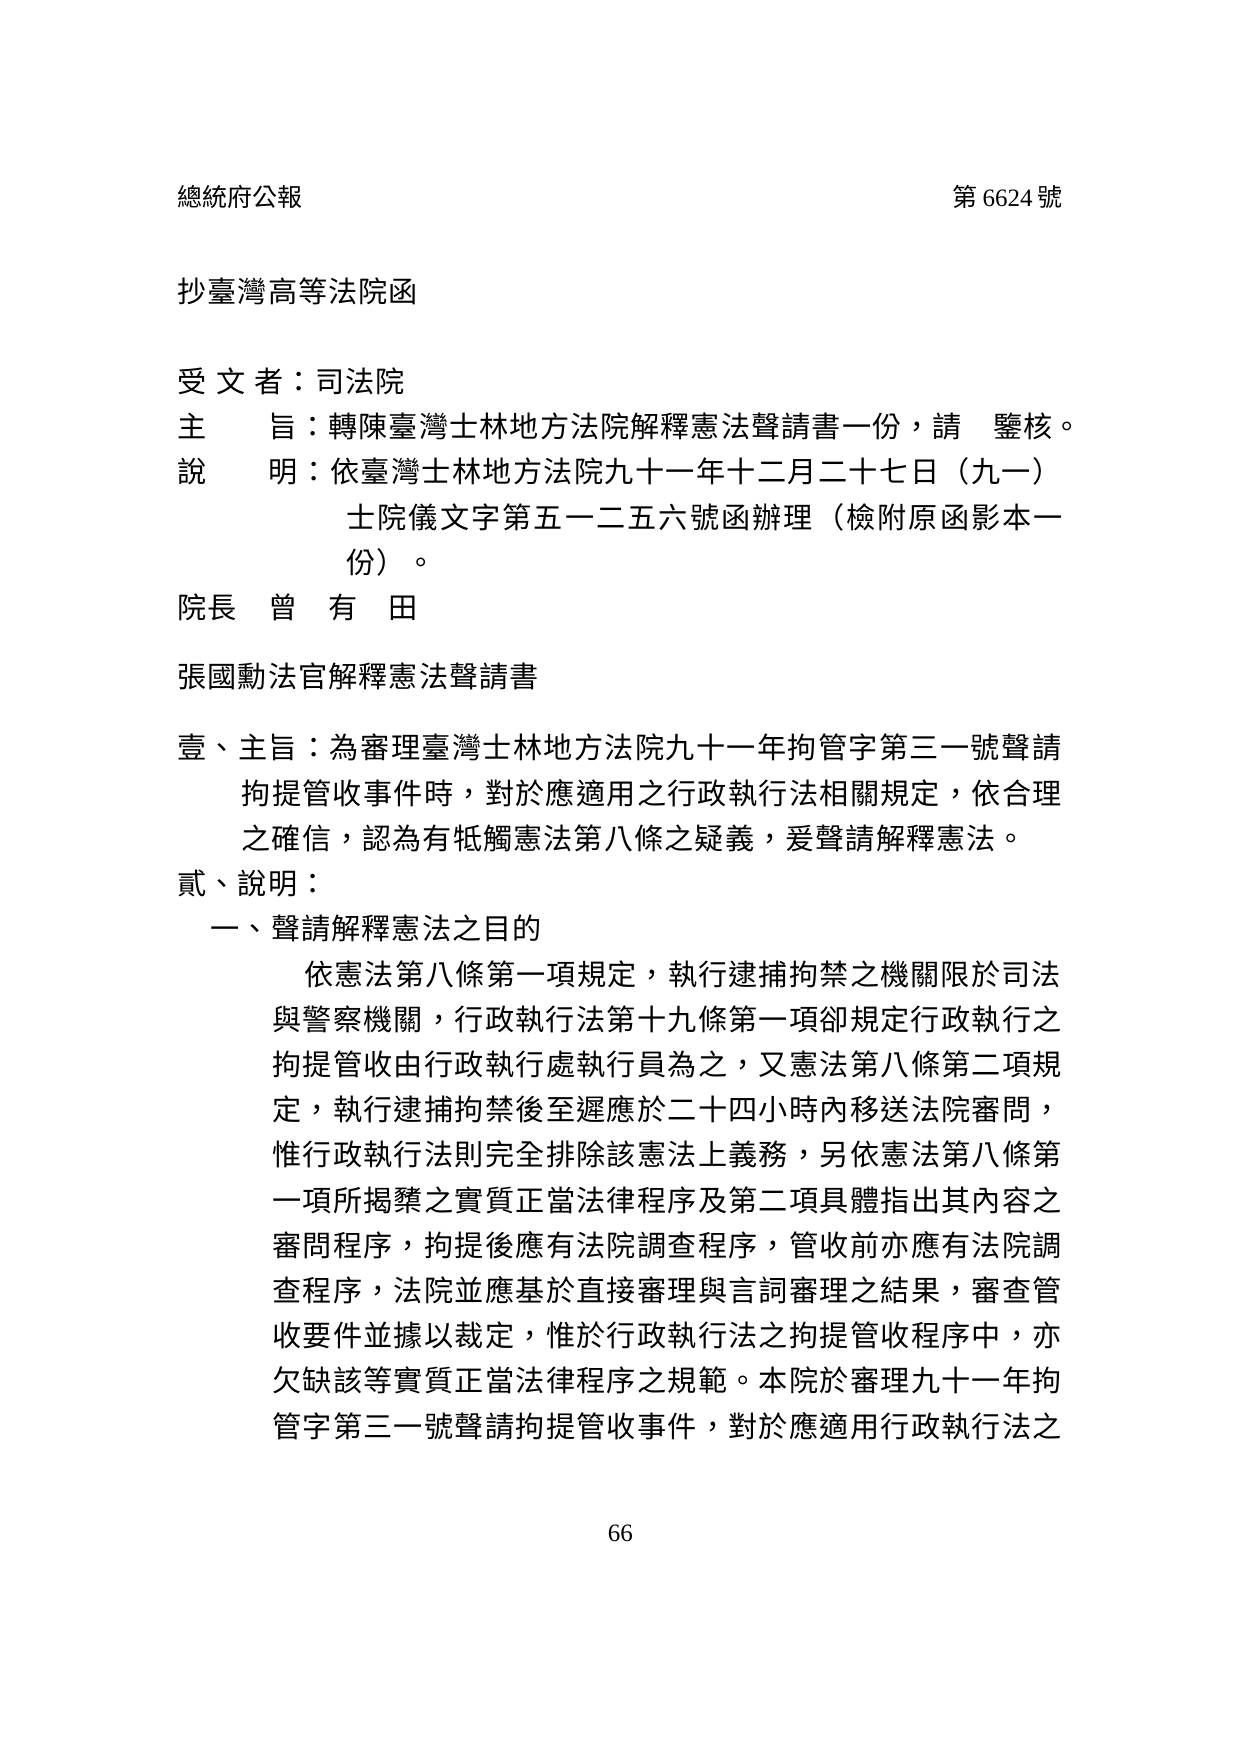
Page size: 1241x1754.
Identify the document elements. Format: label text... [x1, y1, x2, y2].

text 院長 曾 有 田 [177, 582, 996, 627]
text 說 明：依臺灣士林地方法院九十一年十二月二十七日（九一）士院儀文字第五一二五六號函辦理（檢附原函影本一份）。 [177, 447, 1063, 582]
text 受 文 者：司法院 [177, 356, 1063, 401]
text 壹、主旨：為審理臺灣士林地方法院九十一年拘管字第三一號聲請拘提管收事件時，對於應適用之行政執行法相關規定，依合理之確信，認為有牴觸憲法第八條之疑義，爰聲請解釋憲法。 [177, 723, 1063, 858]
text 一、聲請解釋憲法之目的 [210, 903, 1063, 949]
text 張國勳法官解釋憲法聲請書 [177, 652, 1063, 698]
text 抄臺灣高等法院函 [177, 266, 1063, 311]
text 依憲法第八條第一項規定，執行逮捕拘禁之機關限於司法與警察機關，行政執行法第十九條第一項卻規定行政執行之拘提管收由行政執行處執行員為之，又憲法第八條第二項規定，執行逮捕拘禁後至遲應於二十四小時內移送法院審問，惟行政執行法則完全排除該憲法上義務，另依憲法第八條第一項所揭櫫之實質正當法律程序及第二項具體指出其內容之審問程序，拘提後應有法院調查程序，管收前亦應有法院調查程序，法院並應基於直接審理與言詞審理之結果，審查管收要件並據以裁定，惟於行政執行法之拘提管收程序中，亦欠缺該等實質正當法律程序之規範。本院於審理九十一年拘管字第三一號聲請拘提管收事件，對於應適用行政執行法之 [272, 949, 1063, 1446]
text 貳、說明： [177, 858, 1063, 903]
text 主 旨：轉陳臺灣士林地方法院解釋憲法聲請書一份，請 鑒核。 [177, 401, 1063, 447]
